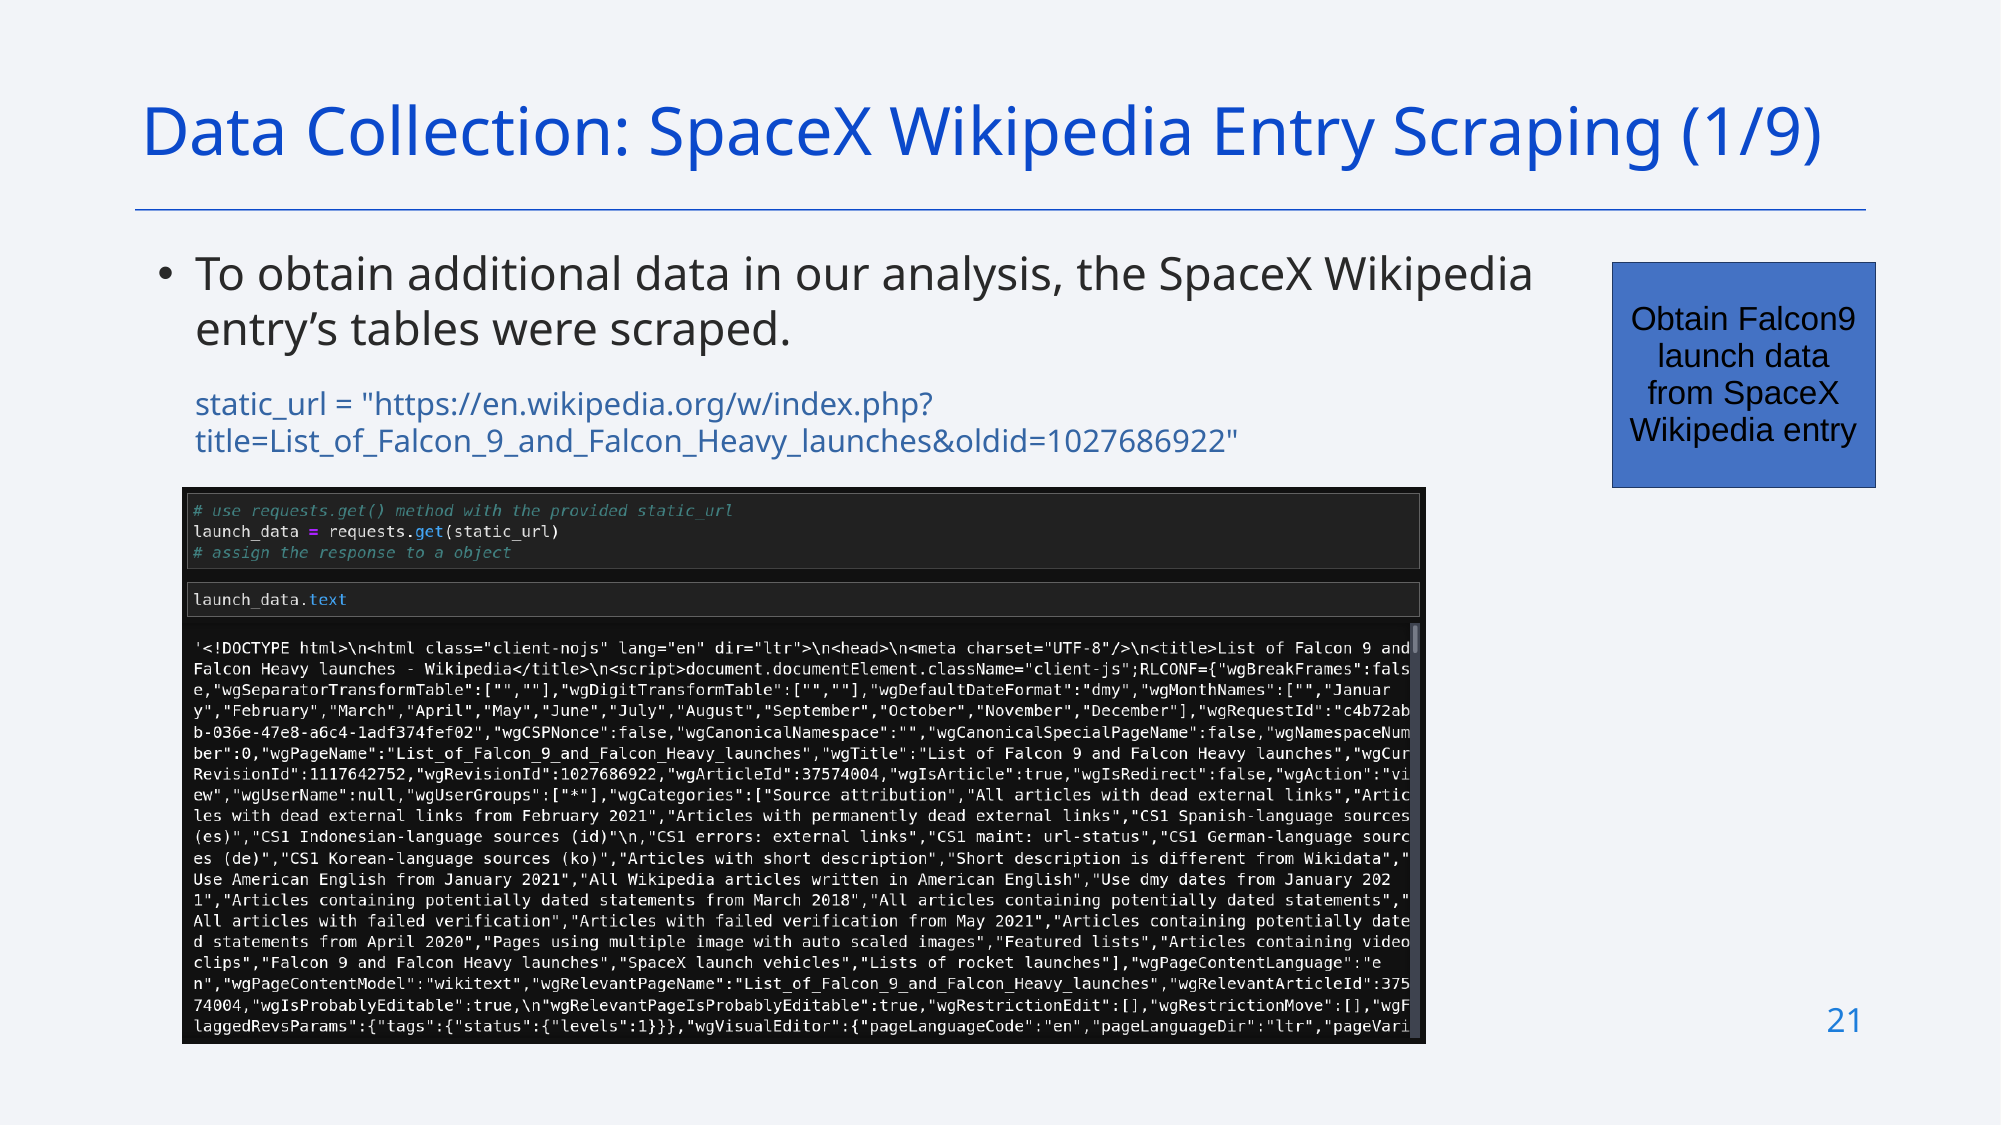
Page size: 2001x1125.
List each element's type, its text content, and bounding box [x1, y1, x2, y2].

list To obtain additional data in our analysis, the SpaceX Wikipedia entry’s tables were scraped. static_url = "https://en.wikipedia.org/w/index.php?title=List_of_Falcon_9_and_Falcon_Heavy_launches&oldid=1027686922" [142, 237, 1576, 488]
text_box Data Collection: SpaceX Wikipedia Entry Scraping (1/9) [126, 88, 1852, 179]
text_box Obtain Falcon9 launch data from SpaceX Wikipedia entry [1612, 262, 1876, 488]
picture [0, 0, 2001, 1125]
